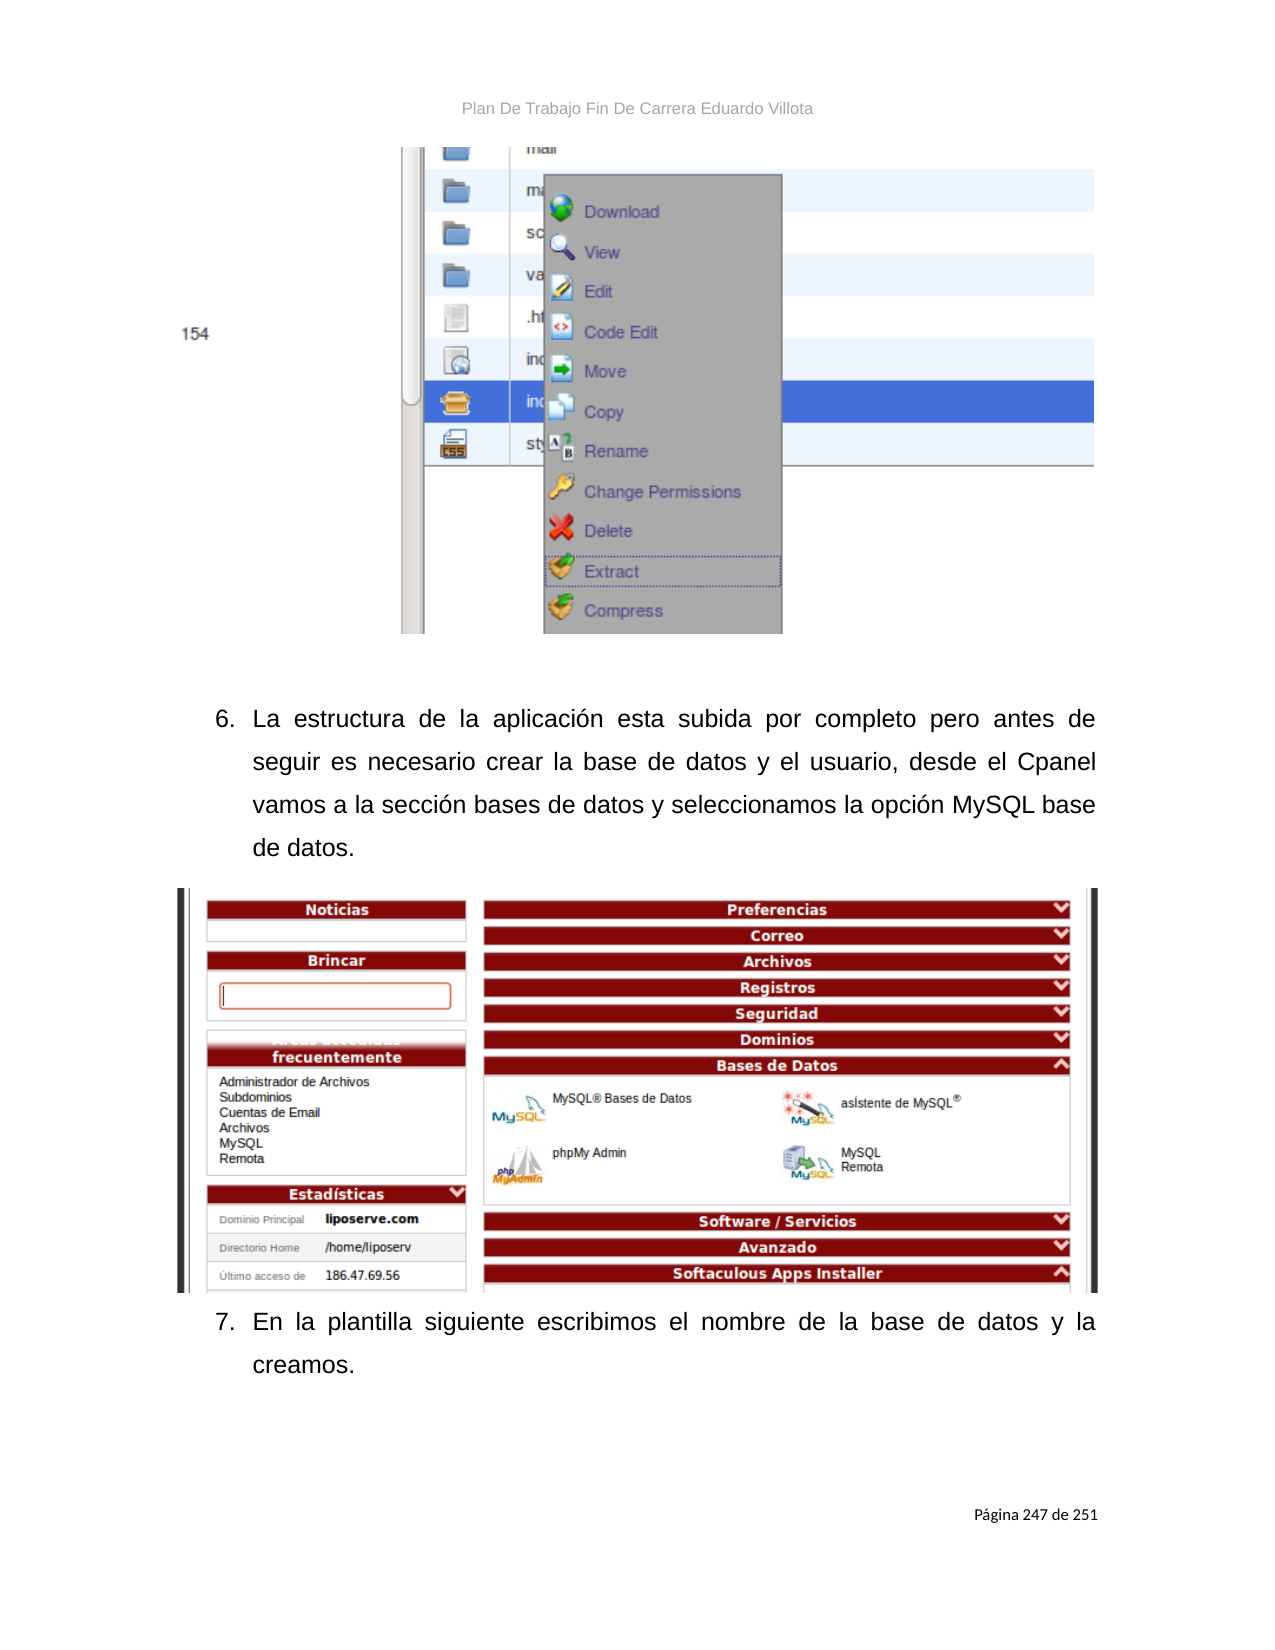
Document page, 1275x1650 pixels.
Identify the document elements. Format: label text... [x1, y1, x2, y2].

picture [181, 147, 1094, 634]
list La estructura de la aplicación esta subida por completo pero antes de seguir es necesario crear la base de datos y el usuario, desde el Cpanel vamos a la sección bases de datos y seleccionamos la opción MySQL base de datos. [215, 704, 1098, 862]
picture [177, 888, 1098, 1293]
list En la plantilla siguiente escribimos el nombre de la base de datos y la creamos. [215, 1293, 1098, 1379]
